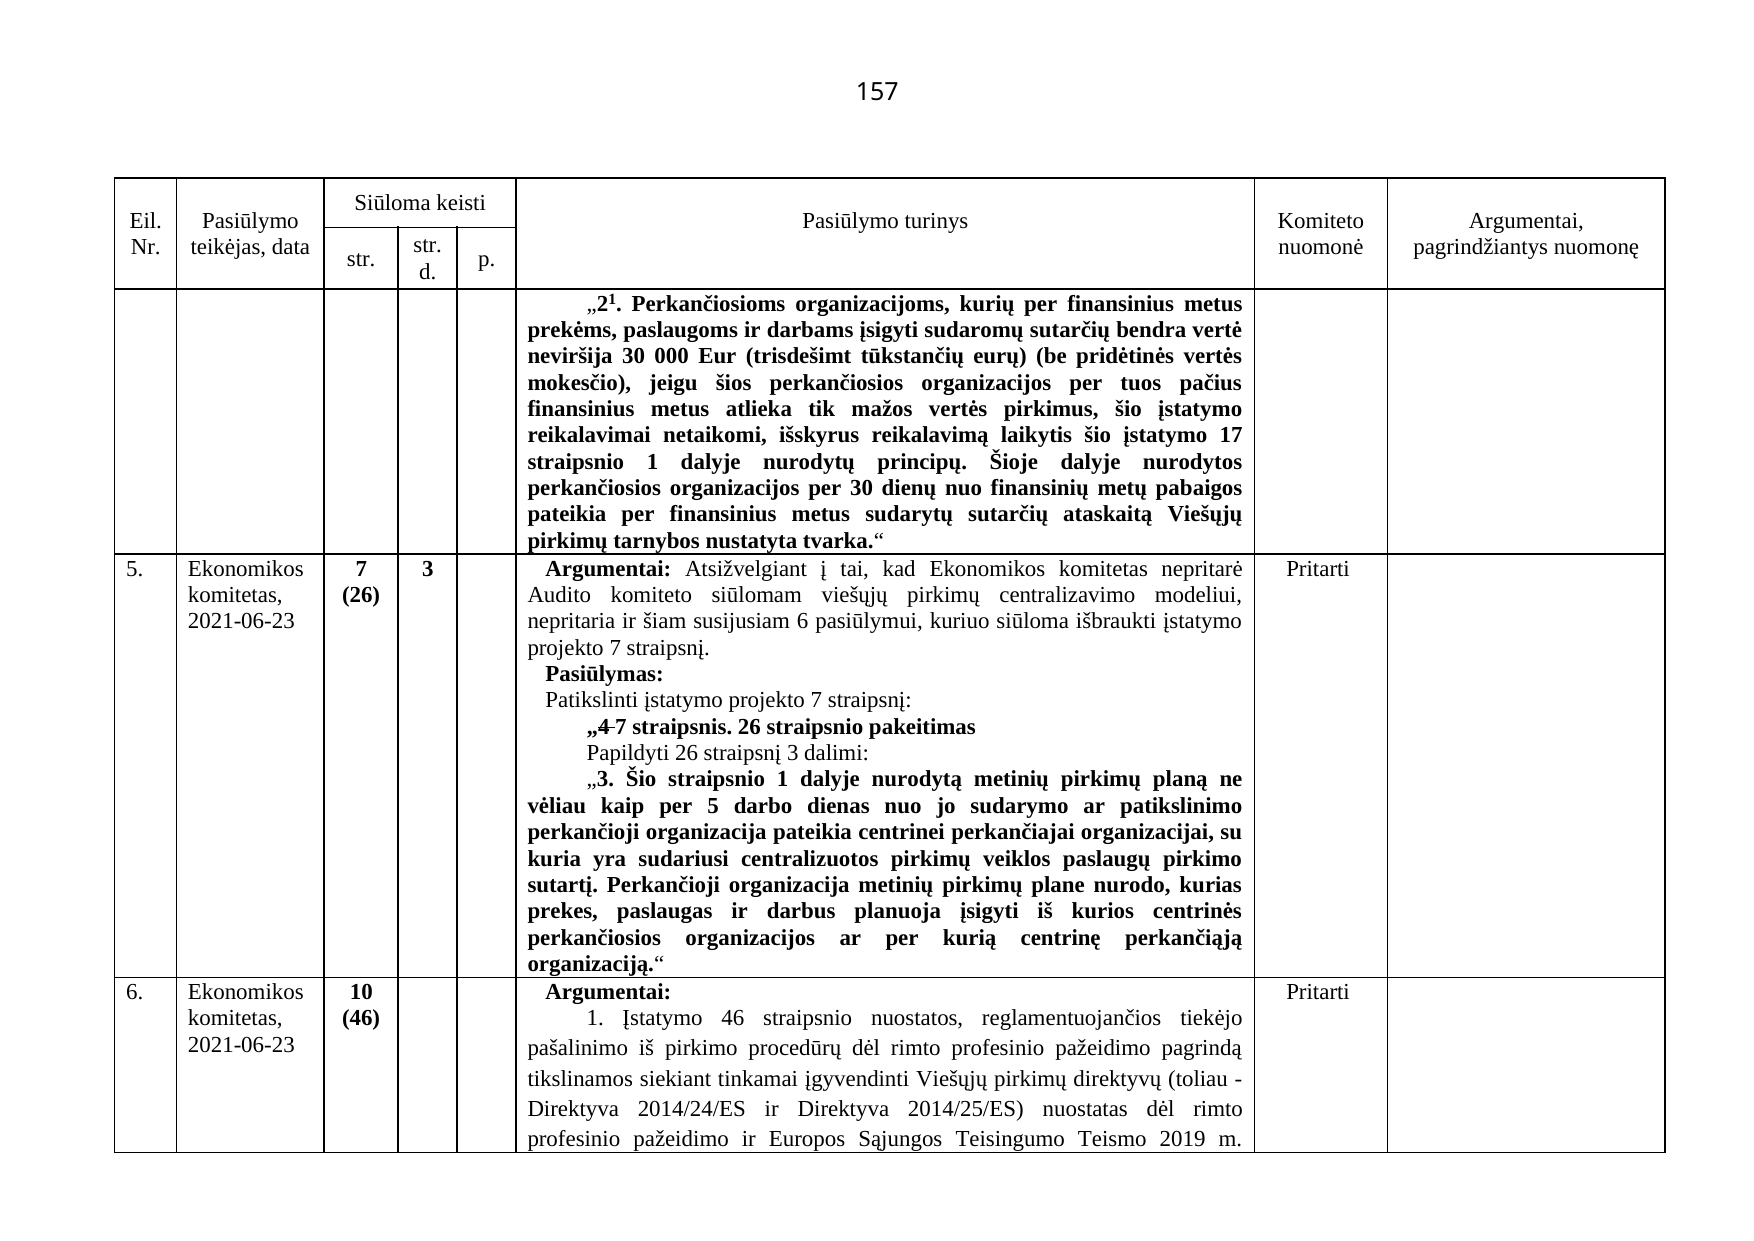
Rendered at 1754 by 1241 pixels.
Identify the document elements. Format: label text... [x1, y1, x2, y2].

table_header Komiteto nuomonė [1255, 179, 1387, 288]
table_header Pasiūlymo turinys [517, 179, 1254, 288]
table_cell p. [458, 228, 515, 288]
table_cell [1388, 978, 1664, 1151]
table_cell 10 (46) [325, 978, 397, 1151]
table_cell [458, 555, 515, 976]
table_header Eil. Nr. [115, 179, 176, 288]
table_cell [458, 290, 515, 553]
table_cell Pritarti [1255, 978, 1387, 1151]
table_cell [399, 290, 456, 553]
table_cell 6. [115, 978, 176, 1151]
table_cell [1255, 290, 1387, 553]
table_cell Argumentai: Atsižvelgiant į tai, kad Ekonomikos komitetas nepritarė Audito komiteto siūlomam viešųjų pirkimų centralizavimo modeliui, nepritaria ir šiam susijusiam 6 pasiūlymui, kuriuo siūloma išbraukti įstatymo projekto 7 straipsnį. Pasiūlymas: Patikslinti įstatymo projekto 7 straipsnį: „4 7 straipsnis. 26 straipsnio pakeitimas Papildyti 26 straipsnį 3 dalimi: „3. Šio straipsnio 1 dalyje nurodytą metinių pirkimų planą ne vėliau kaip per 5 darbo dienas nuo jo sudarymo ar patikslinimo perkančioji organizacija pateikia centrinei perkančiajai organizacijai, su kuria yra sudariusi centralizuotos pirkimų veiklos paslaugų pirkimo sutartį. Perkančioji organizacija metinių pirkimų plane nurodo, kurias prekes, paslaugas ir darbus planuoja įsigyti iš kurios centrinės perkančiosios organizacijos ar per kurią centrinę perkančiąją organizaciją.“ [517, 555, 1254, 976]
table_cell „21. Perkančiosioms organizacijoms, kurių per finansinius metus prekėms, paslaugoms ir darbams įsigyti sudaromų sutarčių bendra vertė neviršija 30 000 Eur (trisdešimt tūkstančių eurų) (be pridėtinės vertės mokesčio), jeigu šios perkančiosios organizacijos per tuos pačius finansinius metus atlieka tik mažos vertės pirkimus, šio įstatymo reikalavimai netaikomi, išskyrus reikalavimą laikytis šio įstatymo 17 straipsnio 1 dalyje nurodytų principų. Šioje dalyje nurodytos perkančiosios organizacijos per 30 dienų nuo finansinių metų pabaigos pateikia per finansinius metus sudarytų sutarčių ataskaitą Viešųjų pirkimų tarnybos nustatyta tvarka.“ [517, 290, 1254, 553]
table_cell 7 (26) [325, 555, 397, 976]
table_header Pasiūlymo teikėjas, data [177, 179, 323, 288]
table_cell Pritarti [1255, 555, 1387, 976]
table_cell 5. [115, 555, 176, 976]
table_cell [1388, 290, 1664, 553]
table_cell [1388, 555, 1664, 976]
table_cell [177, 290, 323, 553]
table_cell [399, 978, 456, 1151]
table_cell 3 [399, 555, 456, 976]
table_cell [458, 978, 515, 1151]
table_header Argumentai, pagrindžiantys nuomonę [1388, 179, 1664, 288]
table_cell str. [325, 228, 397, 288]
table_cell str. d. [399, 228, 456, 288]
table_cell Argumentai: 1. Įstatymo 46 straipsnio nuostatos, reglamentuojančios tiekėjo pašalinimo iš pirkimo procedūrų dėl rimto profesinio pažeidimo pagrindą tikslinamos siekiant tinkamai įgyvendinti Viešųjų pirkimų direktyvų (toliau - Direktyva 2014/24/ES ir Direktyva 2014/25/ES) nuostatas dėl rimto profesinio pažeidimo ir Europos Sąjungos Teisingumo Teismo 2019 m. [517, 978, 1254, 1151]
table_cell Ekonomikos komitetas, 2021-06-23 [177, 555, 323, 976]
table_header Siūloma keisti [325, 179, 515, 226]
table_cell [325, 290, 397, 553]
table_cell [115, 290, 176, 553]
table_cell Ekonomikos komitetas, 2021-06-23 [177, 978, 323, 1151]
